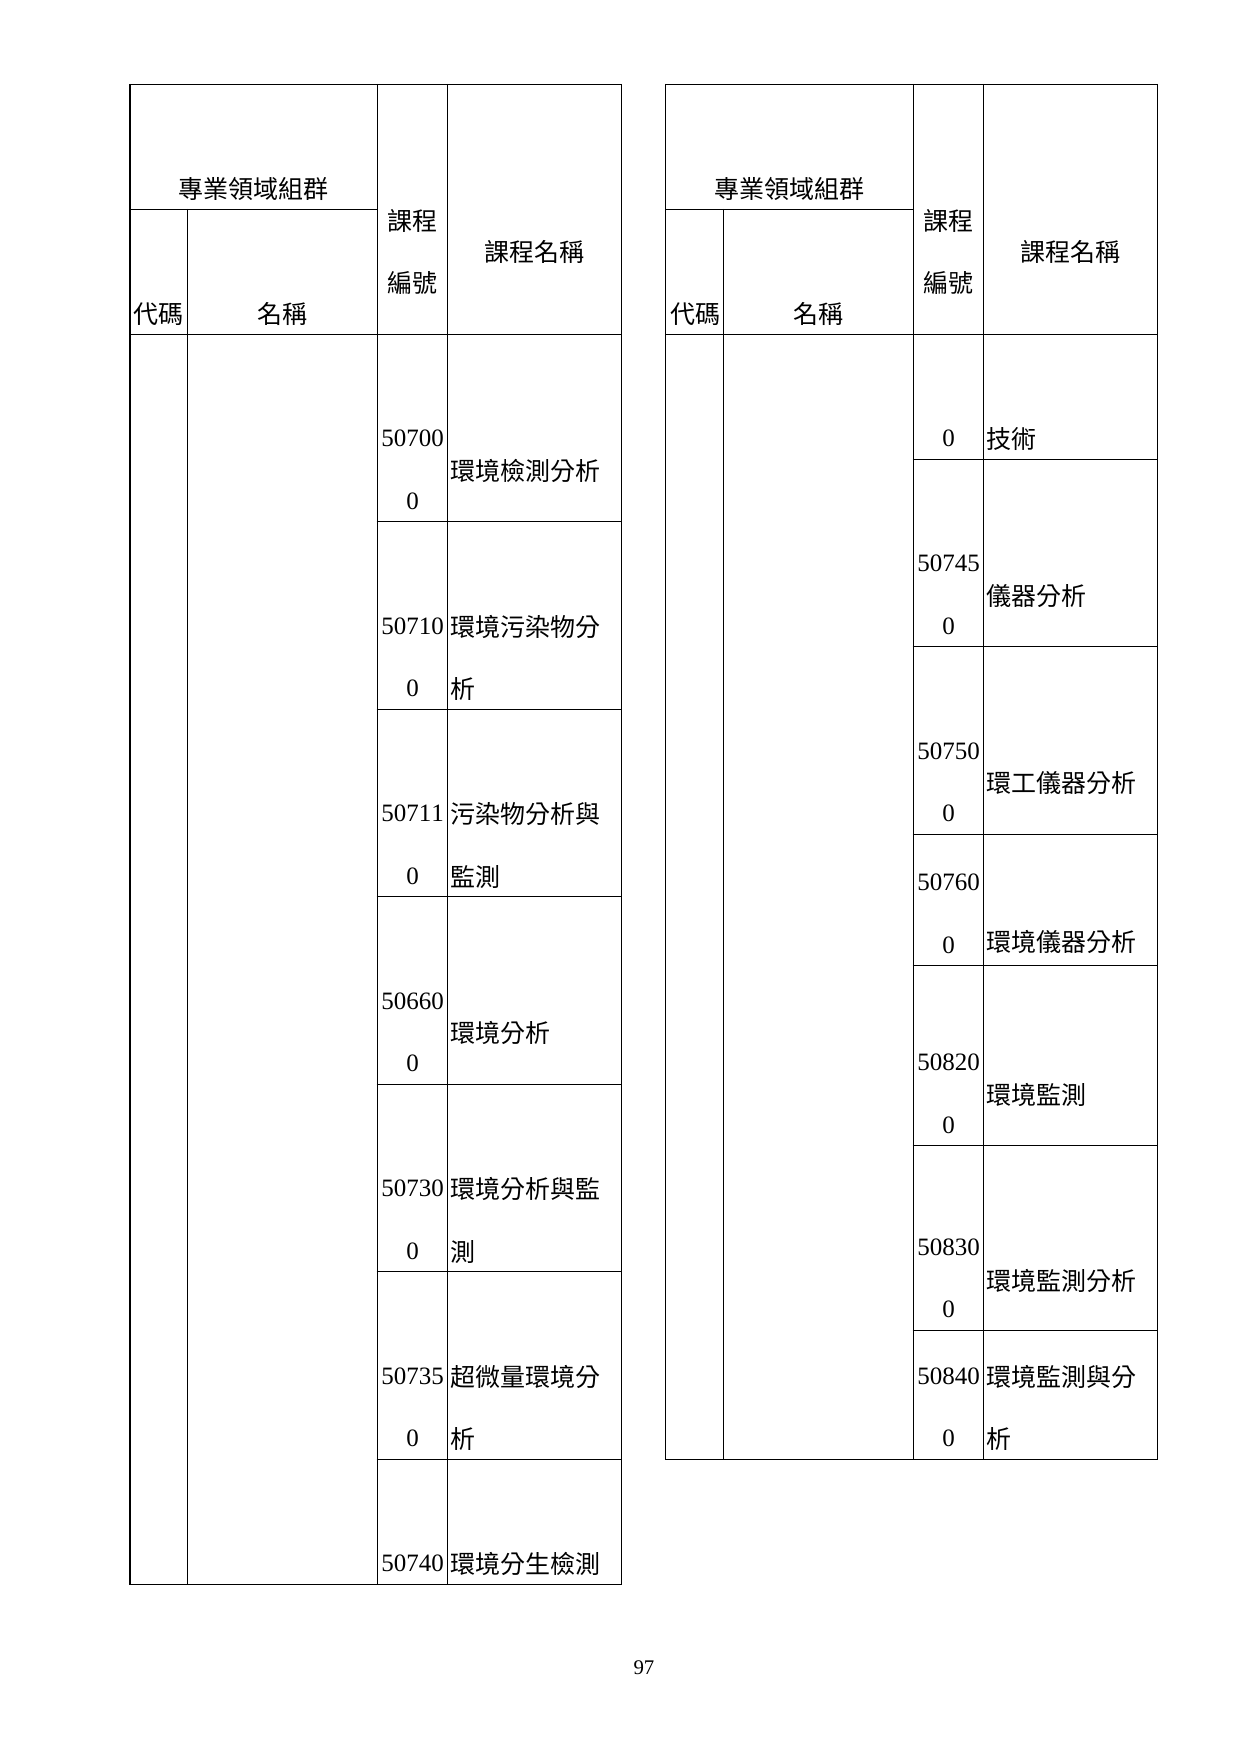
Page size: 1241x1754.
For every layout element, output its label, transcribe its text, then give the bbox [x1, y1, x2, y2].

table_cell 名稱 [724, 210, 913, 334]
table_cell 技術 [984, 335, 1157, 459]
table_cell 507100 [378, 522, 447, 709]
table_cell 代碼 [666, 210, 723, 334]
table_header 課程編號 [914, 85, 983, 334]
table_cell 環工儀器分析 [984, 647, 1157, 834]
table_cell 50740 [378, 1460, 447, 1584]
table_cell 507600 [914, 835, 983, 965]
table_cell 環境監測分析 [984, 1146, 1157, 1329]
table_cell 環境監測 [984, 966, 1157, 1145]
table_cell 環境污染物分析 [448, 522, 621, 709]
table_cell 0 [914, 335, 983, 459]
table_cell [188, 335, 377, 1584]
table_cell 環境分析 [448, 897, 621, 1084]
table_header 課程編號 [378, 85, 447, 334]
table_cell 超微量環境分析 [448, 1272, 621, 1459]
table_cell 環境儀器分析 [984, 835, 1157, 965]
table_cell 506600 [378, 897, 447, 1084]
table_cell 環境監測與分析 [984, 1331, 1157, 1459]
table_cell 508400 [914, 1331, 983, 1459]
table_cell 507500 [914, 647, 983, 834]
table_cell 507110 [378, 710, 447, 896]
table_cell 環境分析與監測 [448, 1085, 621, 1271]
table_cell [131, 335, 187, 1584]
table_cell [724, 335, 913, 1459]
table_cell 507350 [378, 1272, 447, 1459]
table_cell 名稱 [188, 210, 377, 334]
table_cell 507300 [378, 1085, 447, 1271]
table_cell 環境檢測分析 [448, 335, 621, 521]
table_cell 507000 [378, 335, 447, 521]
table_header 專業領域組群 [131, 85, 377, 209]
table_header 課程名稱 [448, 85, 621, 334]
table_cell 環境分生檢測 [448, 1460, 621, 1584]
table_cell 508300 [914, 1146, 983, 1329]
table_cell [666, 335, 723, 1459]
table_cell 507450 [914, 460, 983, 646]
table_cell 儀器分析 [984, 460, 1157, 646]
table_cell 508200 [914, 966, 983, 1145]
table_header 課程名稱 [984, 85, 1157, 334]
table_header 專業領域組群 [666, 85, 913, 209]
table_cell 代碼 [131, 210, 187, 334]
table_cell 污染物分析與監測 [448, 710, 621, 896]
